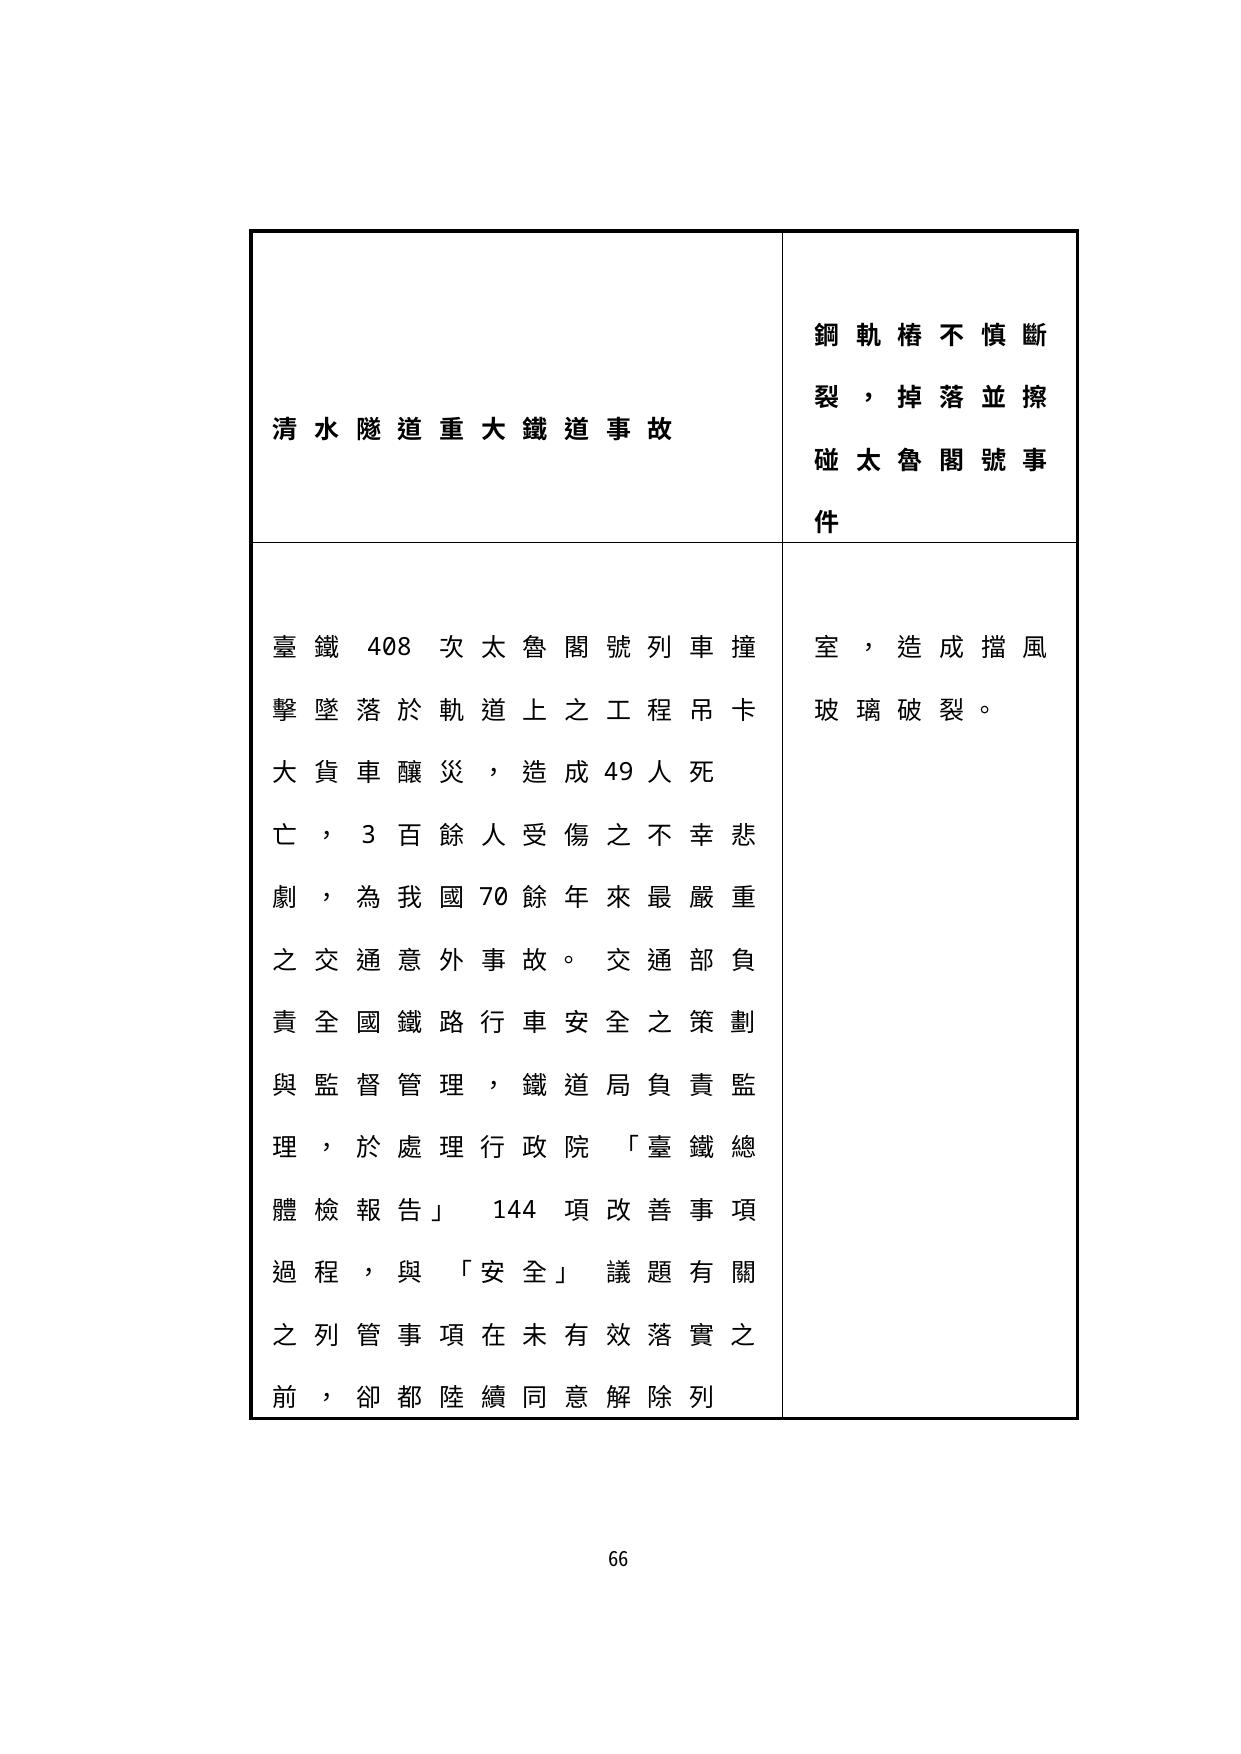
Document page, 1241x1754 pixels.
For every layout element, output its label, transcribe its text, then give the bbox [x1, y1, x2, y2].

table_header 鋼軌樁不慎斷裂，掉落並擦碰太魯閣號事件 [783, 233, 1076, 542]
table_cell 室，造成擋風玻璃破裂。 [783, 543, 1076, 1417]
table_cell 臺鐵408次太魯閣號列車撞擊墜落於軌道上之工程吊卡大貨車釀災，造成49人死亡，3百餘人受傷之不幸悲劇，為我國70餘年來最嚴重之交通意外事故。交通部負責全國鐵路行車安全之策劃與監督管理，鐵道局負責監理，於處理行政院「臺鐵總體檢報告」144項改善事項過程，與「安全」議題有關之列管事項在未有效落實之前，卻都陸續同意解除列 [253, 543, 782, 1417]
table_header 清水隧道重大鐵道事故 [253, 233, 782, 542]
